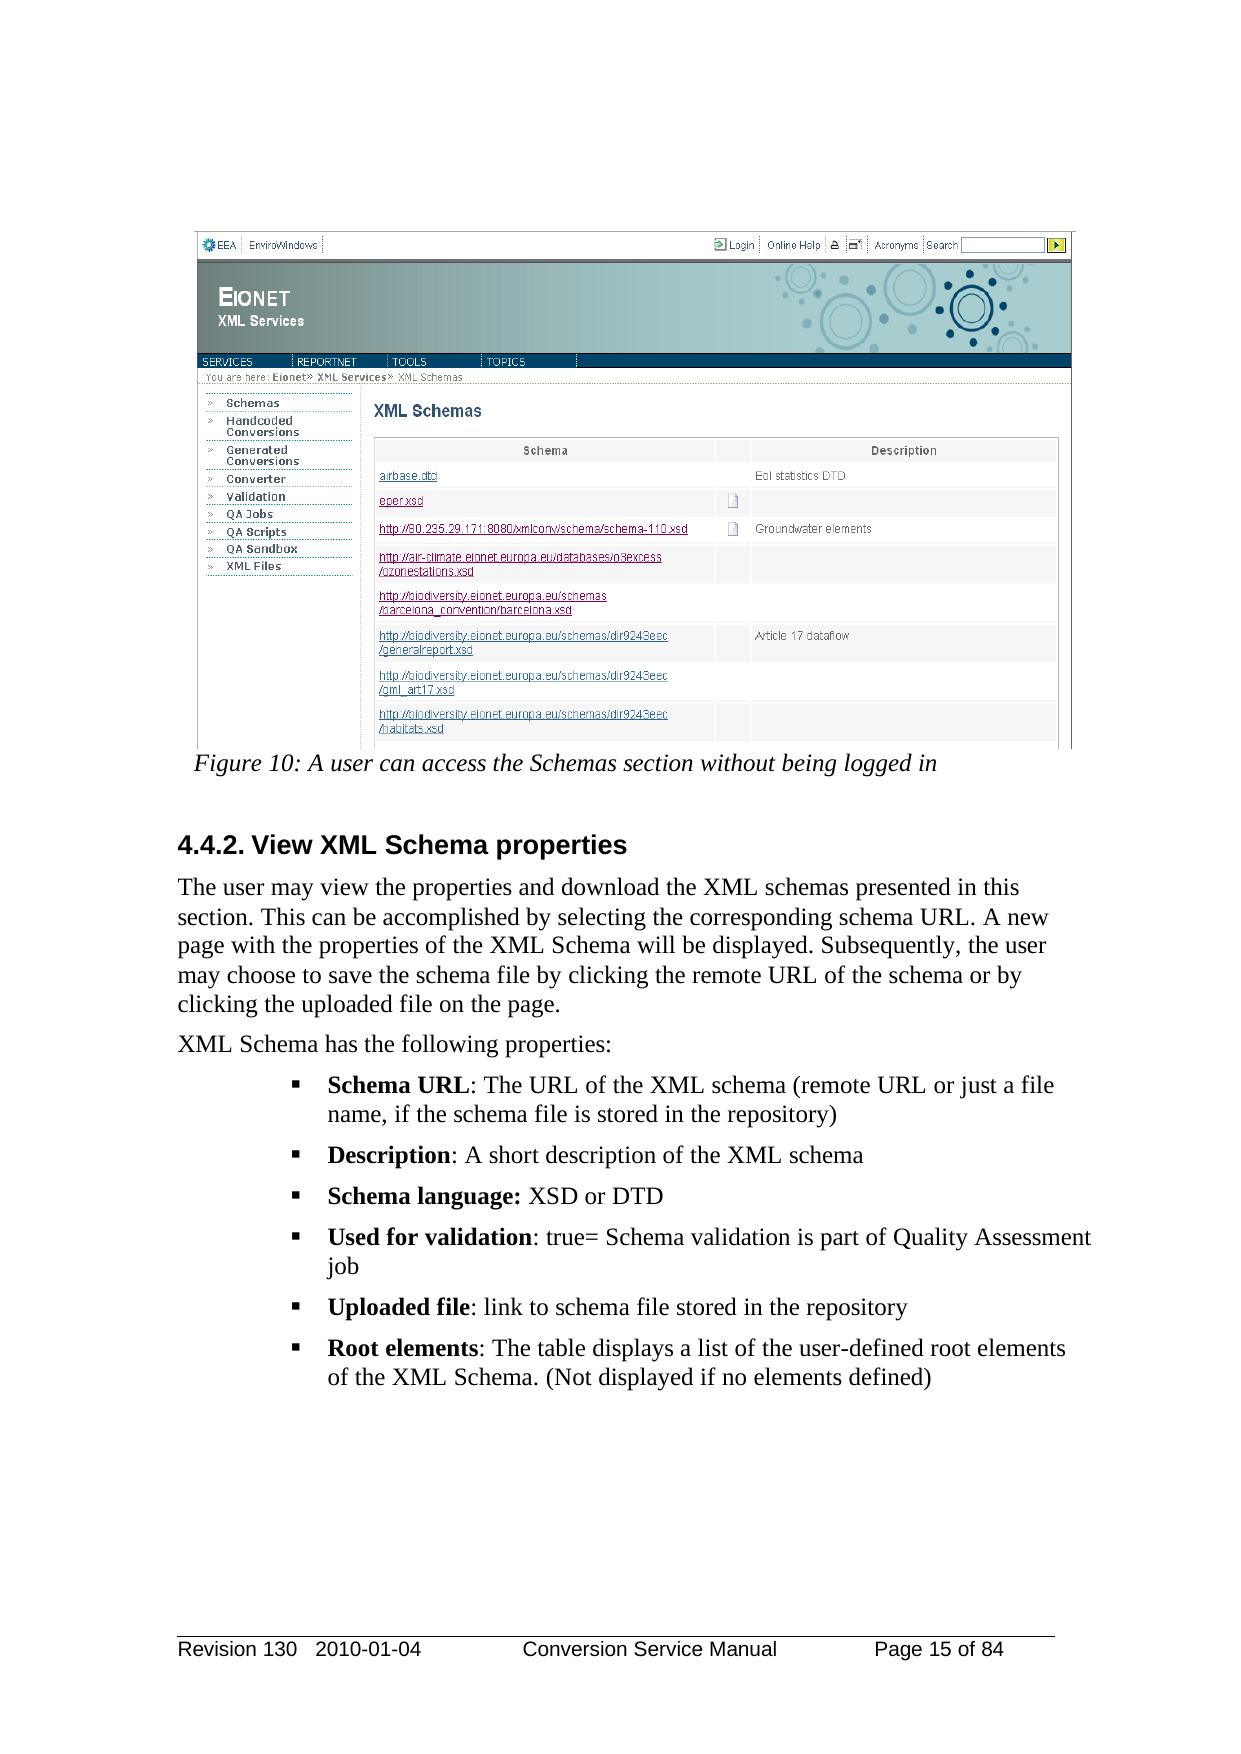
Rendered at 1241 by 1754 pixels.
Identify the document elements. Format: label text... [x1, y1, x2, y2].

text Figure 10: A user can access the Schemas section without being logged in [194, 749, 1076, 777]
list Uploaded file: link to schema file stored in the repository [290, 1292, 1092, 1321]
text XML Schema has the following properties: [177, 1029, 1092, 1058]
list Used for validation: true= Schema validation is part of Quality Assessment job [290, 1222, 1092, 1280]
list Root elements: The table displays a list of the user-defined root elements of the XML Schema. (Not displayed if no elements defined) [290, 1332, 1092, 1391]
subtitle View XML Schema properties [177, 829, 1092, 860]
list Schema URL: The URL of the XML schema (remote URL or just a file name, if the schema file is stored in the repository) [290, 1070, 1092, 1128]
list Description: A short description of the XML schema [290, 1140, 1092, 1169]
list Schema language: XSD or DTD [290, 1181, 1092, 1210]
text The user may view the properties and download the XML schemas presented in this section. This can be accomplished by selecting the corresponding schema URL. A new page with the properties of the XML Schema will be displayed. Subsequently, the user may choose to save the schema file by clicking the remote URL of the schema or by clicking the uploaded file on the page. [177, 872, 1092, 1018]
